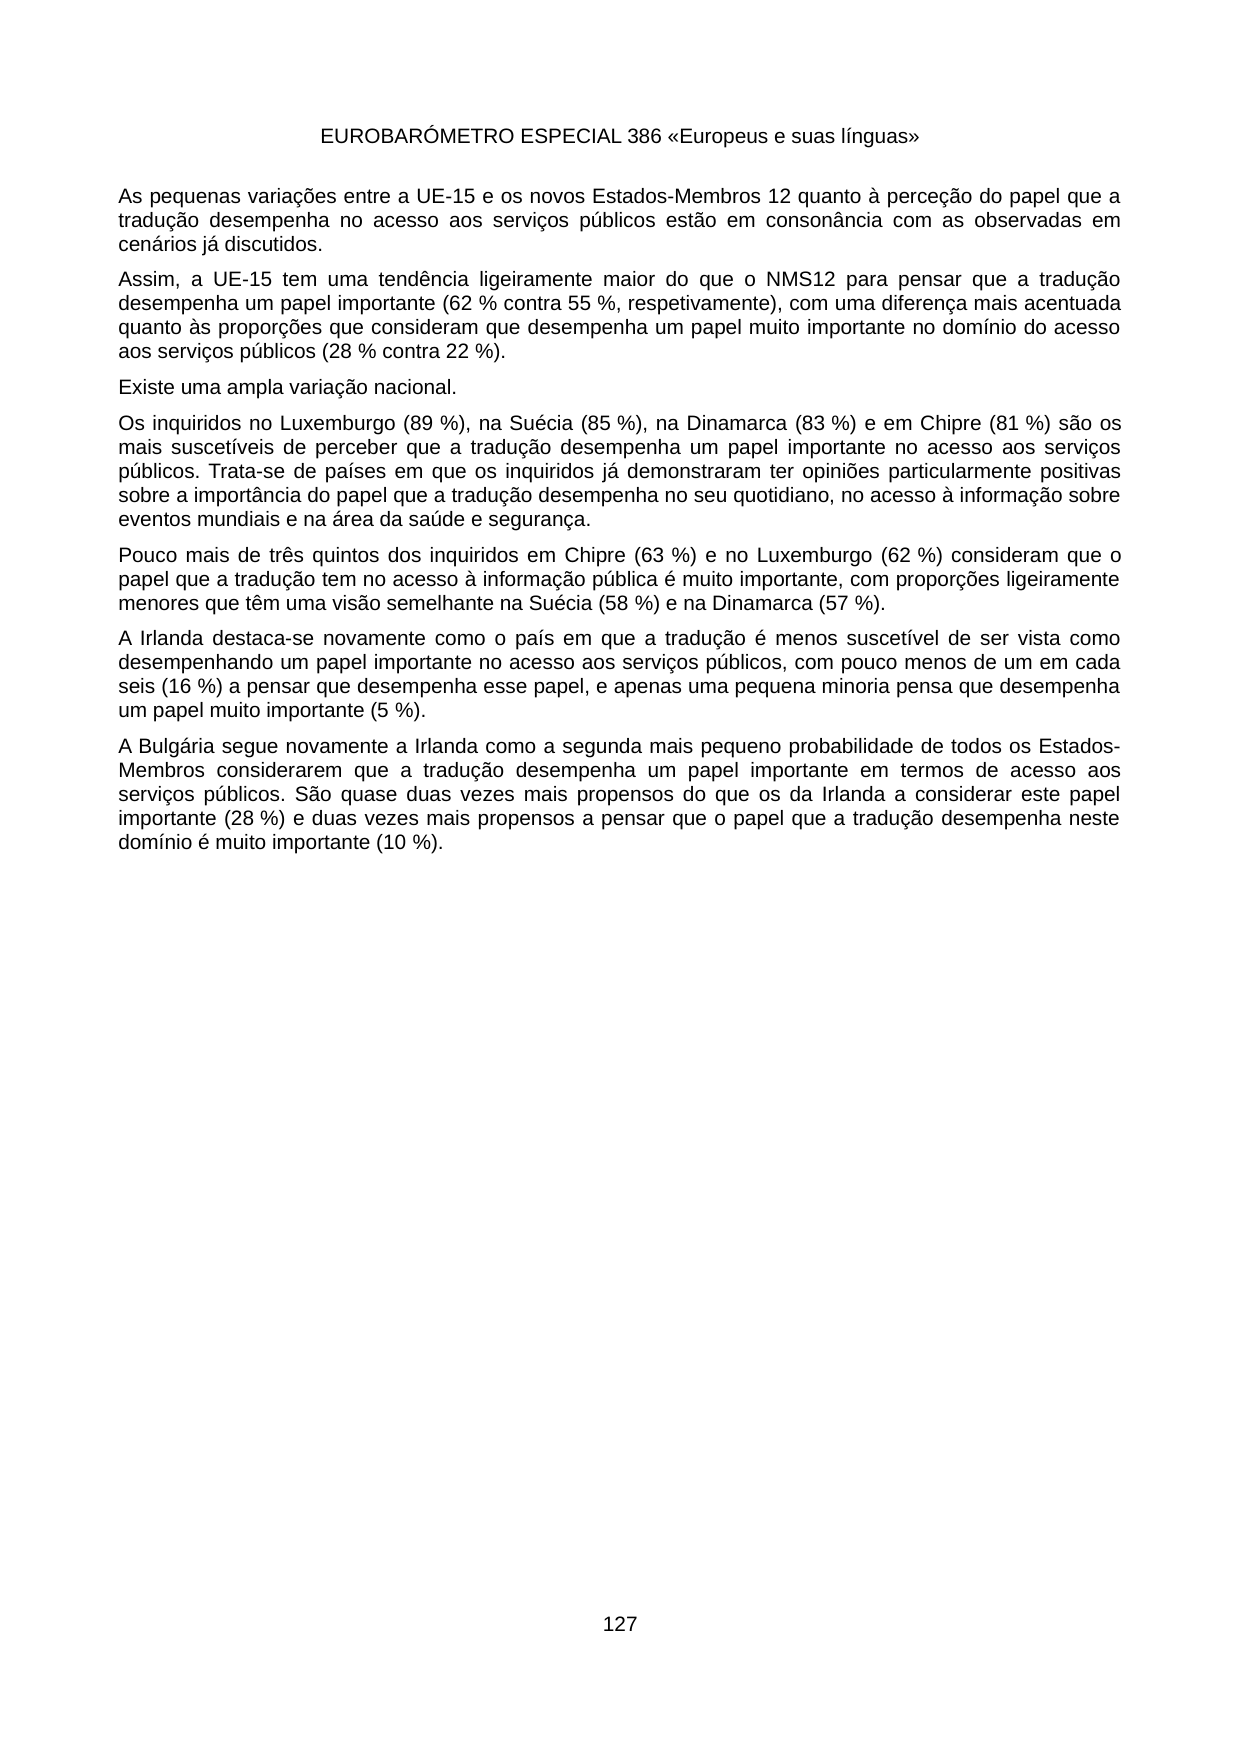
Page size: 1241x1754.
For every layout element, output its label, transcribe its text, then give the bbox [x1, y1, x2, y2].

text Pouco mais de três quintos dos inquiridos em Chipre (63 %) e no Luxemburgo (62 %) consideram que o papel que a tradução tem no acesso à informação pública é muito importante, com proporções ligeiramente menores que têm uma visão semelhante na Suécia (58 %) e na Dinamarca (57 %). [118, 542, 1122, 614]
text A Bulgária segue novamente a Irlanda como a segunda mais pequeno probabilidade de todos os Estados-Membros considerarem que a tradução desempenha um papel importante em termos de acesso aos serviços públicos. São quase duas vezes mais propensos do que os da Irlanda a considerar este papel importante (28 %) e duas vezes mais propensos a pensar que o papel que a tradução desempenha neste domínio é muito importante (10 %). [118, 734, 1122, 854]
text Assim, a UE-15 tem uma tendência ligeiramente maior do que o NMS12 para pensar que a tradução desempenha um papel importante (62 % contra 55 %, respetivamente), com uma diferença mais acentuada quanto às proporções que consideram que desempenha um papel muito importante no domínio do acesso aos serviços públicos (28 % contra 22 %). [118, 267, 1122, 363]
text As pequenas variações entre a UE-15 e os novos Estados-Membros 12 quanto à perceção do papel que a tradução desempenha no acesso aos serviços públicos estão em consonância com as observadas em cenários já discutidos. [118, 183, 1122, 255]
text Existe uma ampla variação nacional. [118, 375, 1122, 399]
text Os inquiridos no Luxemburgo (89 %), na Suécia (85 %), na Dinamarca (83 %) e em Chipre (81 %) são os mais suscetíveis de perceber que a tradução desempenha um papel importante no acesso aos serviços públicos. Trata-se de países em que os inquiridos já demonstraram ter opiniões particularmente positivas sobre a importância do papel que a tradução desempenha no seu quotidiano, no acesso à informação sobre eventos mundiais e na área da saúde e segurança. [118, 411, 1122, 531]
text A Irlanda destaca-se novamente como o país em que a tradução é menos suscetível de ser vista como desempenhando um papel importante no acesso aos serviços públicos, com pouco menos de um em cada seis (16 %) a pensar que desempenha esse papel, e apenas uma pequena minoria pensa que desempenha um papel muito importante (5 %). [118, 626, 1122, 722]
